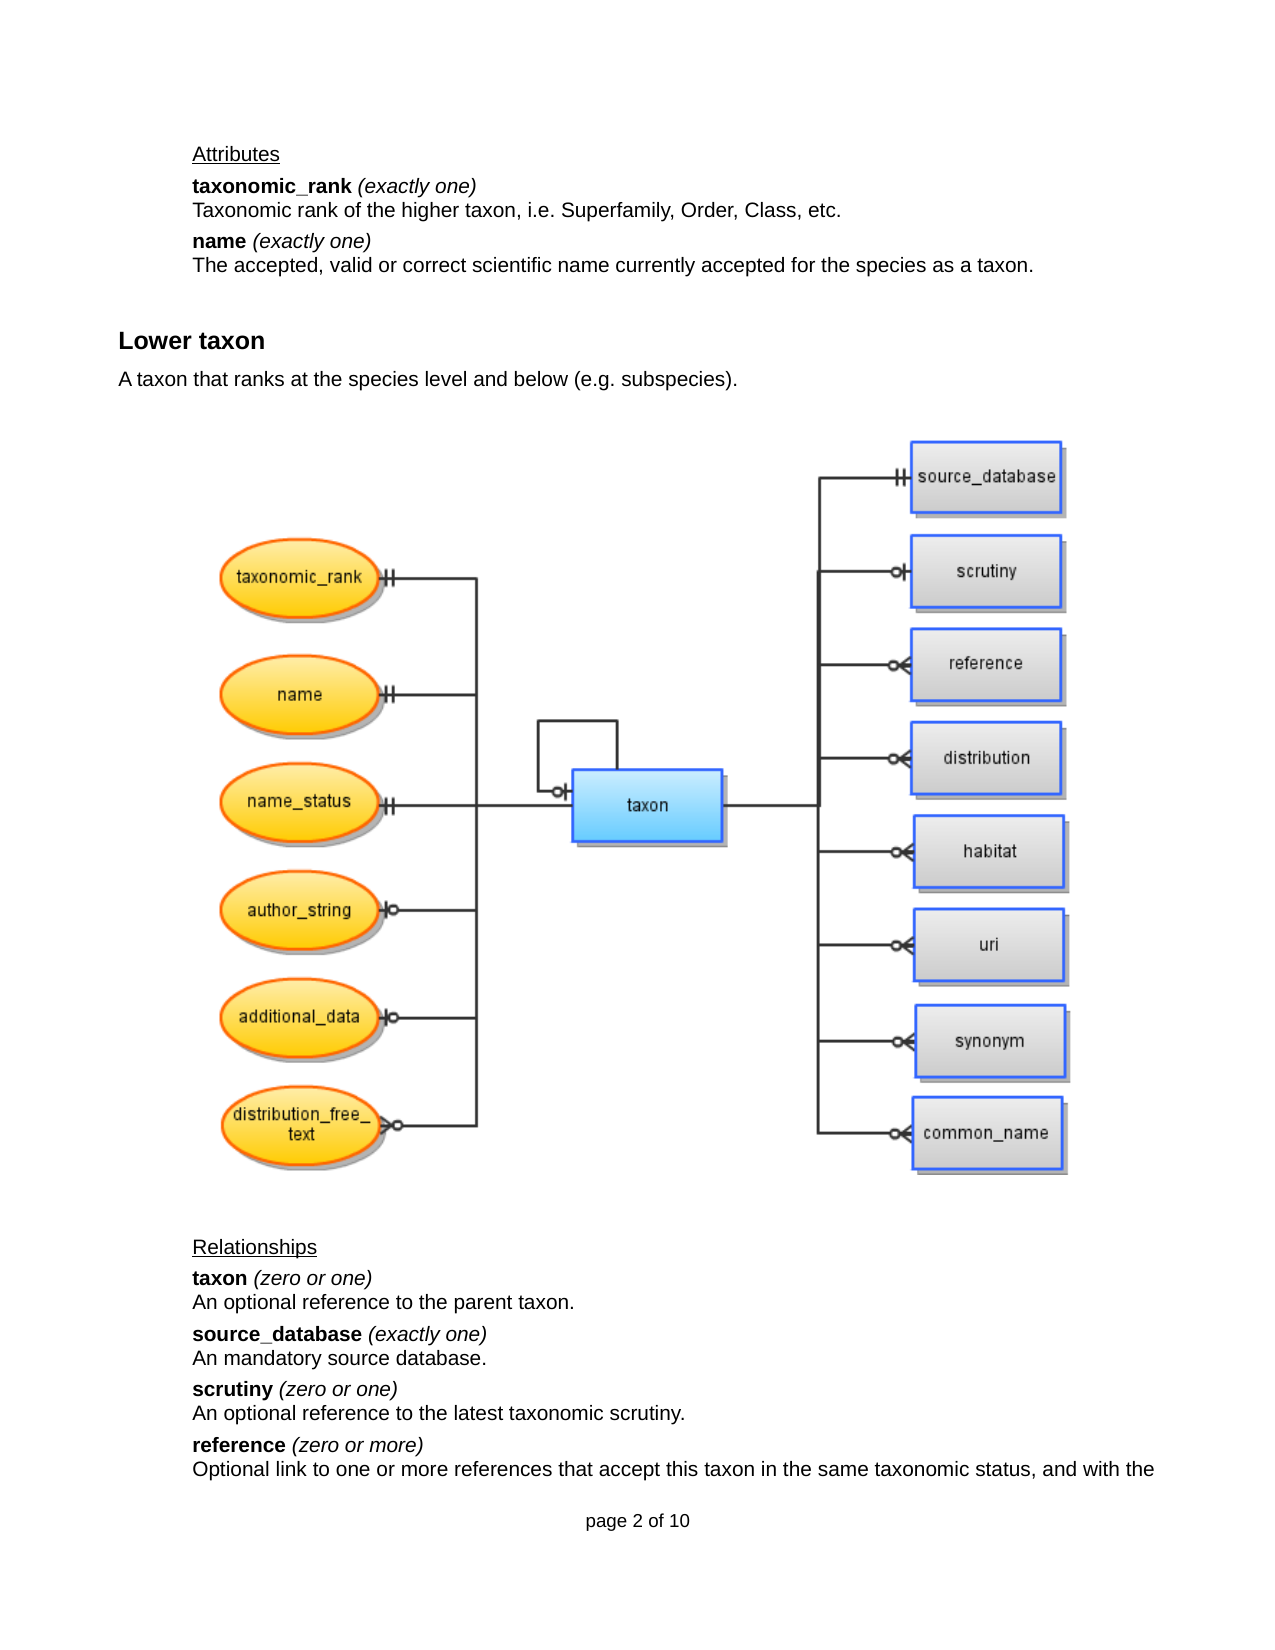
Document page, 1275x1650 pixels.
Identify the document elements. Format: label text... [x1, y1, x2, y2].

text An mandatory source database. [192, 1346, 1157, 1369]
text source_database (exactly one) [192, 1322, 1157, 1346]
text name (exactly one) [192, 229, 1157, 253]
text reference (zero or more) [192, 1432, 1157, 1456]
text Attributes [192, 142, 1157, 166]
text taxonomic_rank (exactly one) [192, 173, 1157, 197]
text scrutiny (zero or one) [192, 1377, 1157, 1401]
picture [204, 438, 1071, 1175]
text An optional reference to the latest taxonomic scrutiny. [192, 1401, 1157, 1425]
text Optional link to one or more references that accept this taxon in the same taxonomic status, and with the [192, 1456, 1157, 1480]
text A taxon that ranks at the species level and below (e.g. subspecies). [118, 367, 1157, 391]
text The accepted, valid or correct scientific name currently accepted for the species as a taxon. [192, 253, 1157, 277]
text Relationships [192, 1235, 1157, 1259]
text taxon (zero or one) [192, 1266, 1157, 1290]
text Taxonomic rank of the higher taxon, i.e. Superfamily, Order, Class, etc. [192, 197, 1157, 221]
text Lower taxon [118, 326, 1157, 354]
text An optional reference to the parent taxon. [192, 1290, 1157, 1314]
